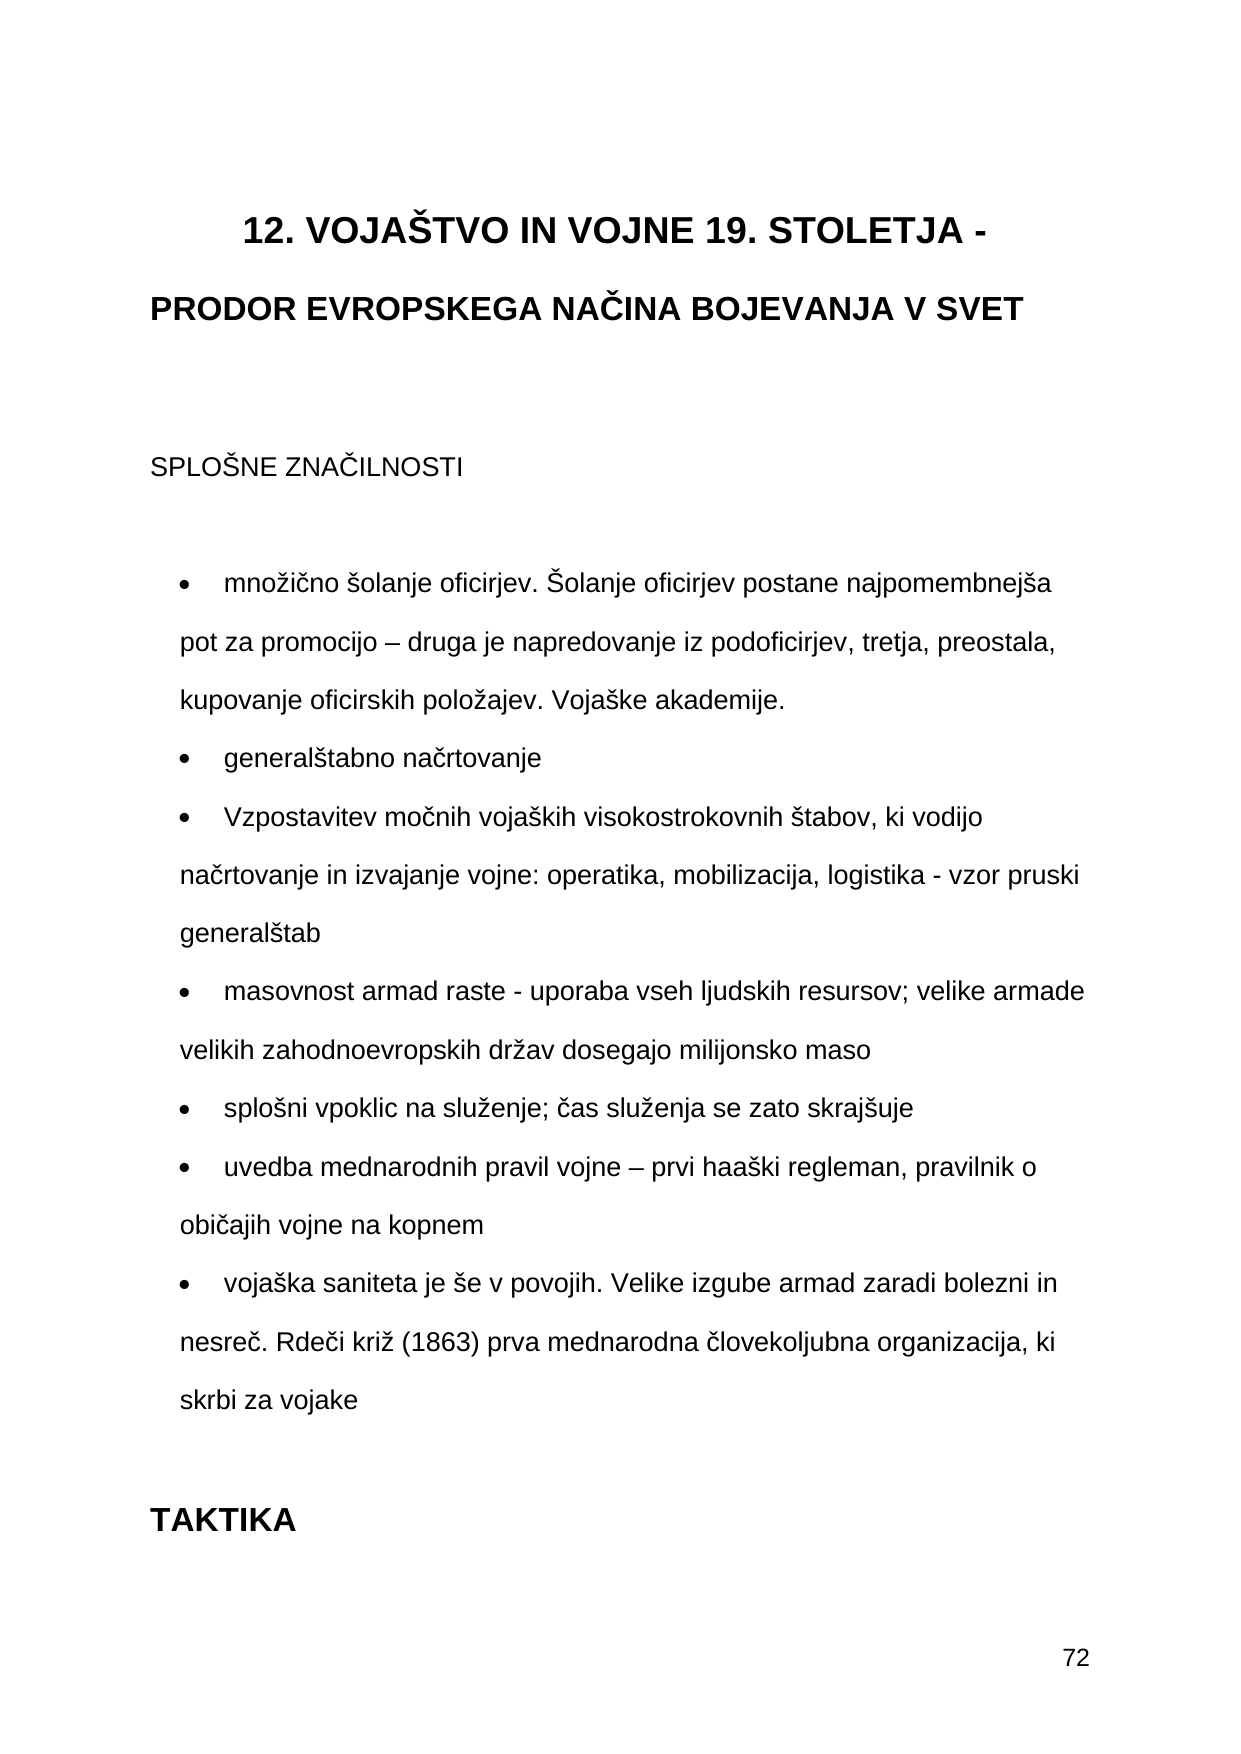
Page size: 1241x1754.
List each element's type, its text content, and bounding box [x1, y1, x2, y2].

list Vzpostavitev močnih vojaških visokostrokovnih štabov, ki vodijo načrtovanje in izvajanje vojne: operatika, mobilizacija, logistika - vzor pruski generalštab [179, 801, 1090, 956]
text 12. VOJAŠTVO IN VOJNE 19. STOLETJA - [150, 208, 1090, 262]
list masovnost armad raste - uporaba vseh ljudskih resursov; velike armade velikih zahodnoevropskih držav dosegajo milijonsko maso [179, 975, 1090, 1073]
text SPLOŠNE ZNAČILNOSTI [150, 451, 1090, 489]
list generalštabno načrtovanje [179, 742, 1090, 781]
text TAKTIKA [150, 1500, 1090, 1548]
list uvedba mednarodnih pravil vojne – prvi haaški regleman, pravilnik o običajih vojne na kopnem [179, 1151, 1090, 1248]
list množično šolanje oficirjev. Šolanje oficirjev postane najpomembnejša pot za promocijo – druga je napredovanje iz podoficirjev, tretja, preostala, kupovanje oficirskih položajev. Vojaške akademije. [179, 567, 1090, 722]
list splošni vpoklic na služenje; čas služenja se zato skrajšuje [179, 1092, 1090, 1131]
subtitle PRODOR EVROPSKEGA NAČINA BOJEVANJA V SVET [150, 289, 1090, 337]
list vojaška saniteta je še v povojih. Velike izgube armad zaradi bolezni in nesreč. Rdeči križ (1863) prva mednarodna človekoljubna organizacija, ki skrbi za vojake [179, 1267, 1090, 1423]
